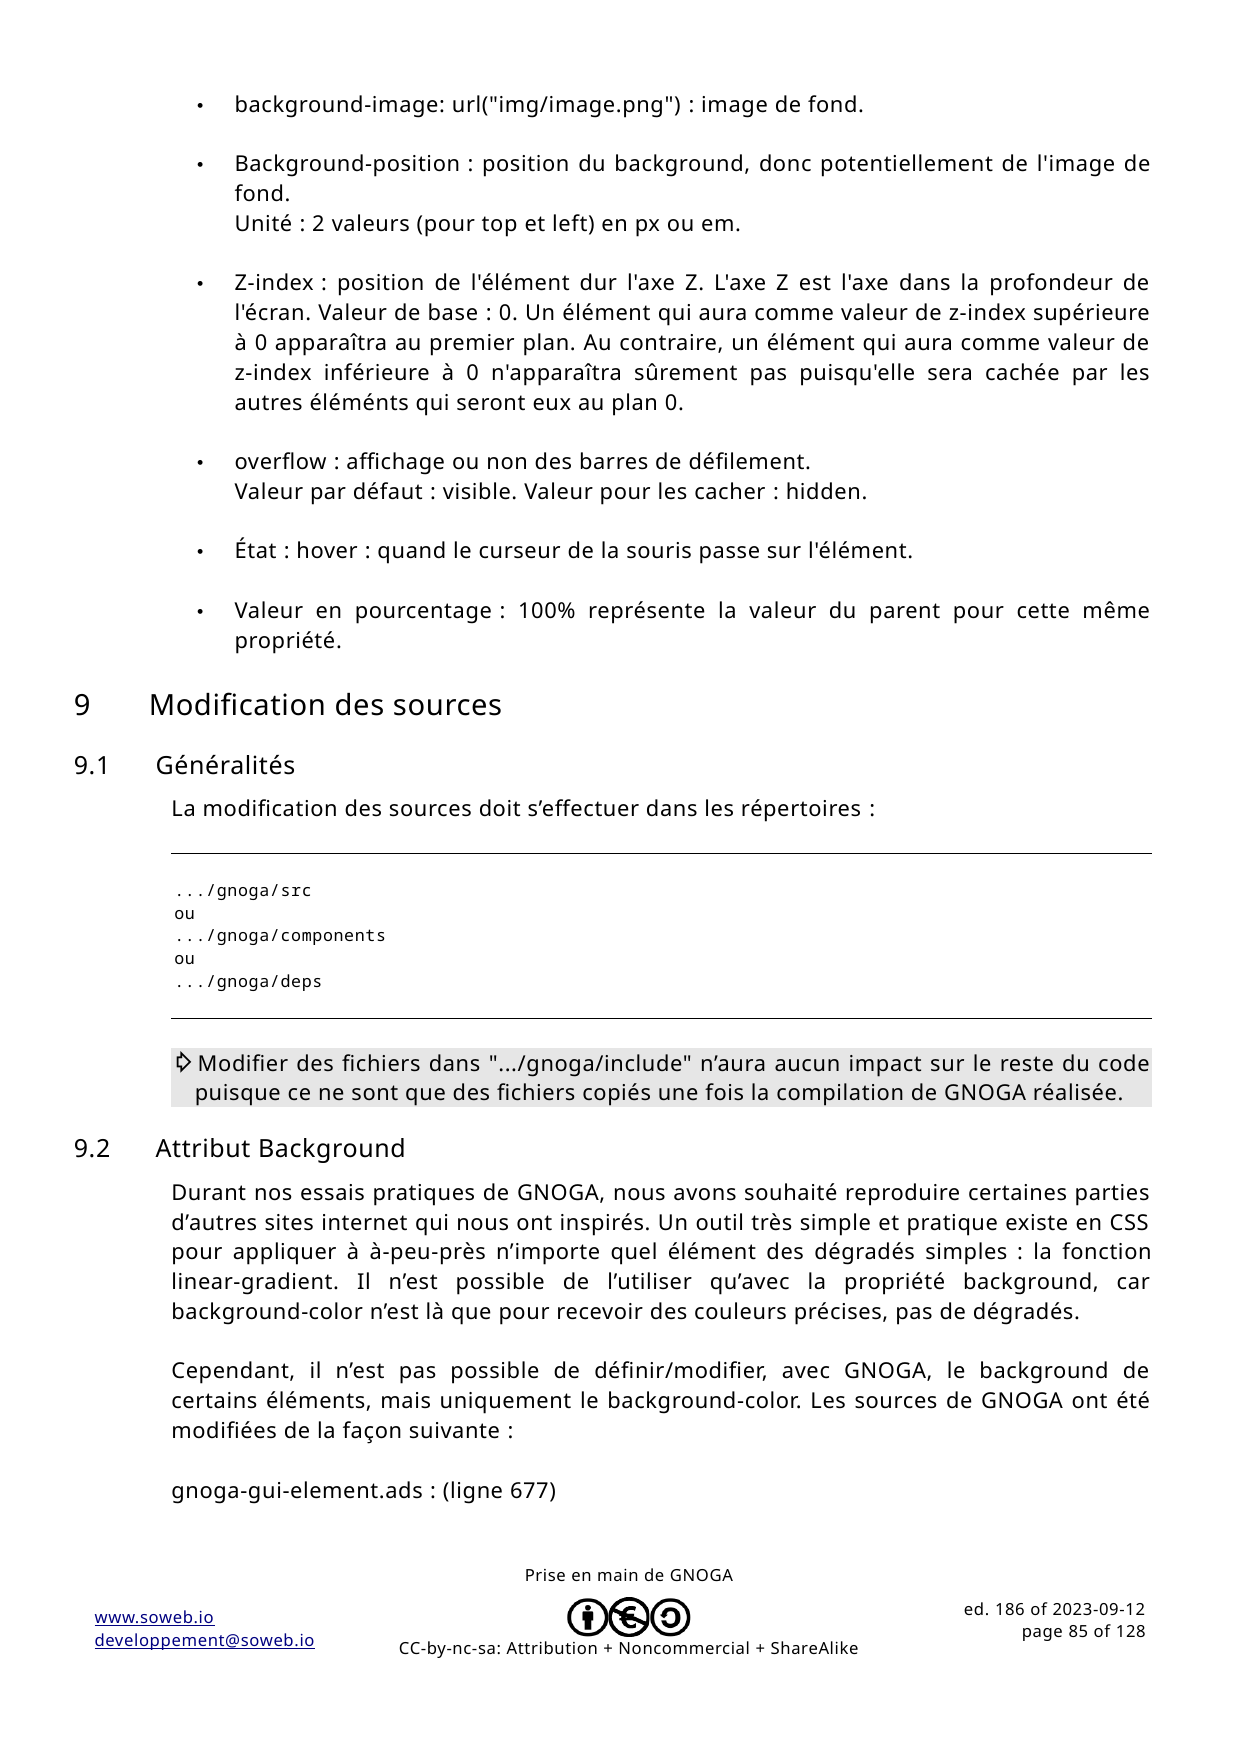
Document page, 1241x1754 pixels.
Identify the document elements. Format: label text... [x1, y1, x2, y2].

list Valeur par défaut : visible. Valeur pour les cacher : hidden. [197, 476, 1152, 506]
list Unité : 2 valeurs (pour top et left) en px ou em. [197, 208, 1152, 237]
list overflow : affichage ou non des barres de défilement. [197, 446, 1152, 476]
list Z-index : position de l'élément dur l'axe Z. L'axe Z est l'axe dans la profondeur de l'écran. Valeur de base : 0. Un élément qui aura comme valeur de z-index supérieure à 0 apparaîtra au premier plan. Au contraire, un élément qui aura comme valeur de z-index inférieure à 0 n'apparaîtra sûrement pas puisqu'elle sera cachée par les autres éléménts qui seront eux au plan 0. [197, 267, 1152, 416]
list .../gnoga/src [171, 876, 1152, 898]
text gnoga-gui-element.ads : (ligne 677) [171, 1474, 1152, 1504]
list ou .../gnoga/components ou [171, 898, 1152, 966]
picture [566, 1597, 691, 1637]
list État : hover : quand le curseur de la souris passe sur l'élément. [197, 535, 1152, 565]
subtitle Attribut Background [74, 1131, 1152, 1165]
text La modification des sources doit s’effectuer dans les répertoires : [171, 793, 1152, 823]
text Cependant, il n’est pas possible de définir/modifier, avec GNOGA, le background de certains éléments, mais uniquement le background-color. Les sources de GNOGA ont été modifiées de la façon suivante : [171, 1355, 1152, 1445]
list Background-position : position du background, donc potentiellement de l'image de fond. [197, 148, 1152, 208]
list Valeur en pourcentage : 100% représente la valeur du parent pour cette même propriété. [197, 595, 1152, 654]
list Modifier des fichiers dans ".../gnoga/include" n’aura aucun impact sur le reste du code puisque ce ne sont que des fichiers copiés une fois la compilation de GNOGA réalisée. [171, 1048, 1152, 1107]
text Durant nos essais pratiques de GNOGA, nous avons souhaité reproduire certaines parties d’autres sites internet qui nous ont inspirés. Un outil très simple et pratique existe en CSS pour appliquer à à-peu-près n’importe quel élément des dégradés simples : la fonction linear-gradient. Il n’est possible de l’utiliser qu’avec la propriété background, car background-color n’est là que pour recevoir des couleurs précises, pas de dégradés. [171, 1177, 1152, 1326]
subtitle Modification des sources [74, 684, 1152, 724]
subtitle Généralités [74, 747, 1152, 781]
list background-image: url("img/image.png") : image de fond. [197, 88, 1152, 118]
list .../gnoga/deps [171, 966, 1152, 1018]
